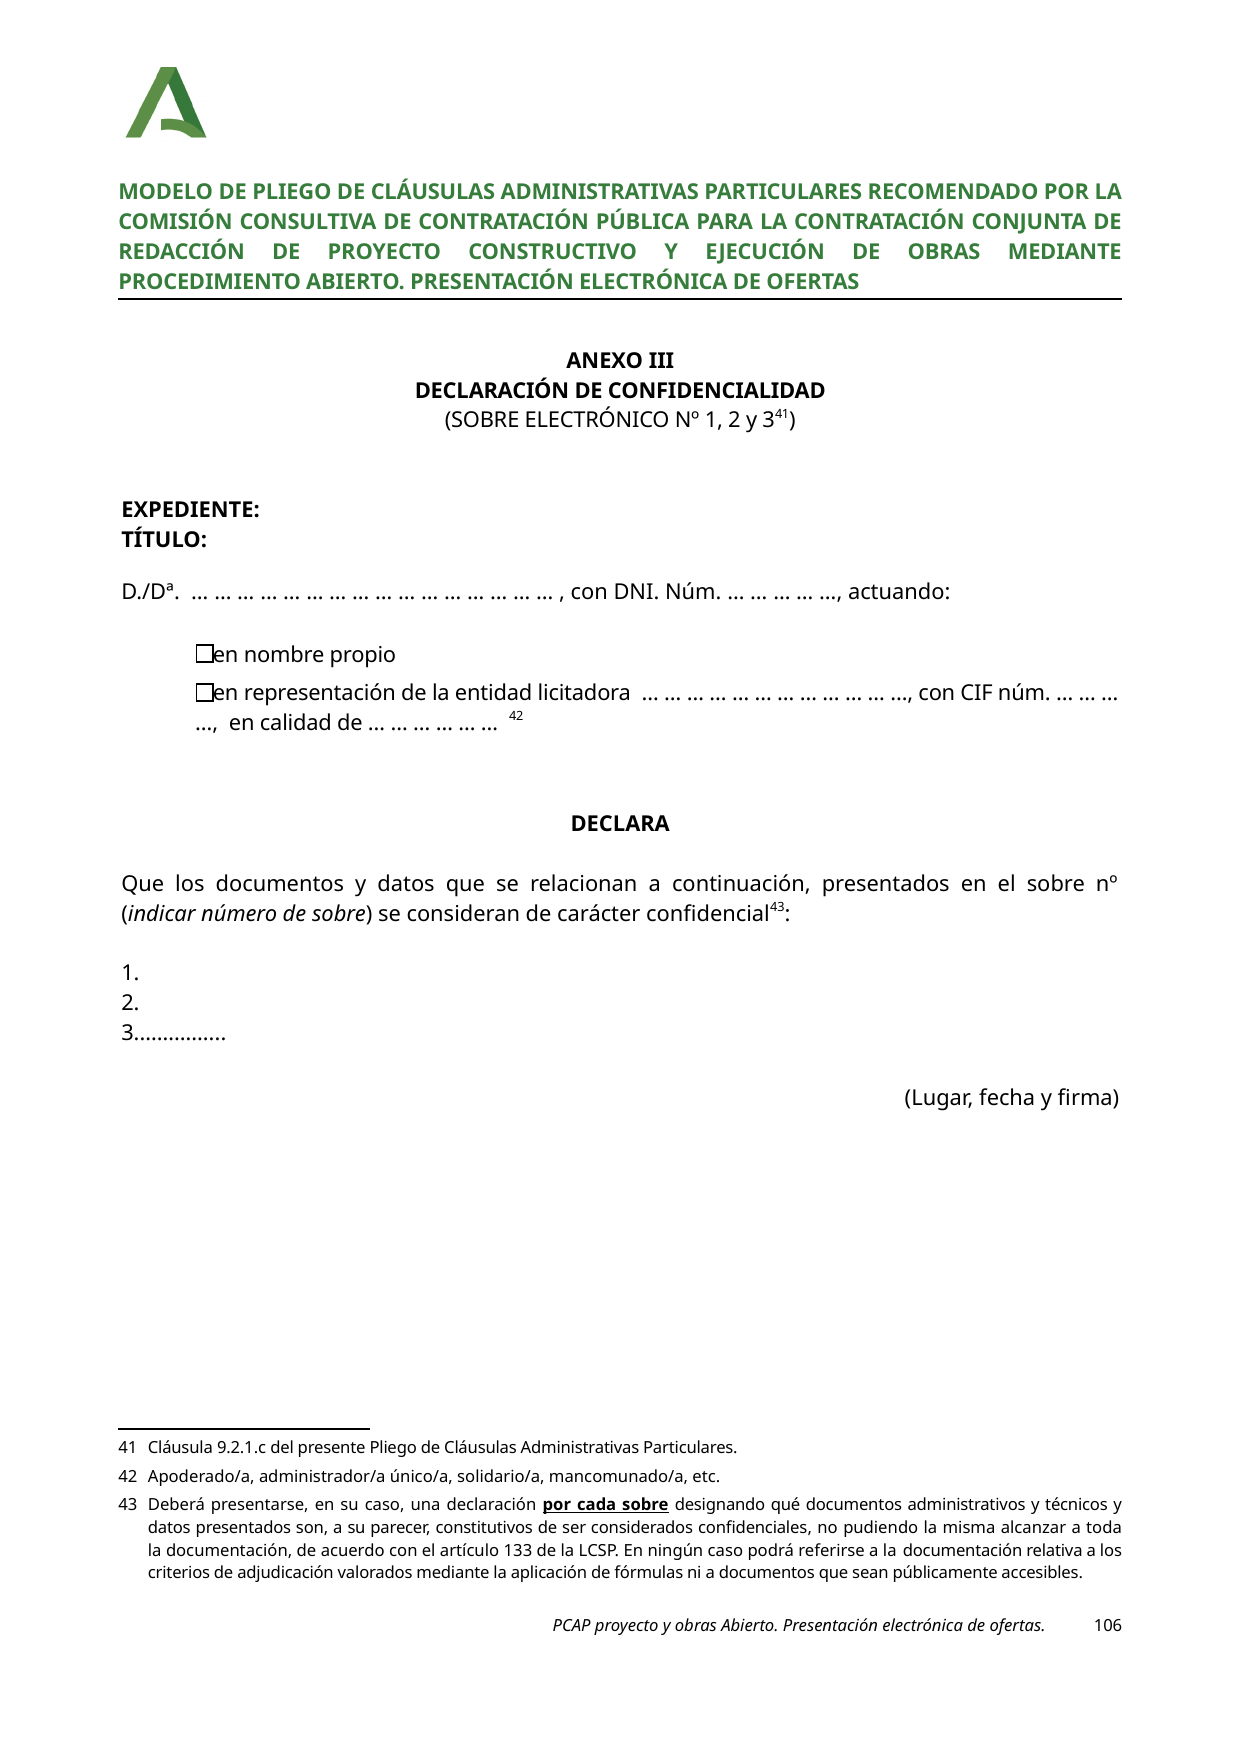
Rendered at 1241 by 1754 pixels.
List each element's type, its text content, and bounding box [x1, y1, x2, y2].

picture [121, 62, 210, 142]
text (SOBRE ELECTRÓNICO Nº 1, 2 y 3) [118, 404, 1122, 434]
text Deberá presentarse, en su caso, una declaración por cada sobre designando qué documentos administrativos y técnicos y datos presentados son, a su parecer, constitutivos de ser considerados confidenciales, no pudiendo la misma alcanzar a toda la documentación, de acuerdo con el artículo 133 de la LCSP. En ningún caso podrá referirse a la documentación relativa a los criterios de adjudicación valorados mediante la aplicación de fórmulas ni a documentos que sean públicamente accesibles. [118, 1493, 1122, 1584]
text Apoderado/a, administrador/a único/a, solidario/a, mancomunado/a, etc. [118, 1464, 1122, 1487]
text MODELO DE PLIEGO DE CLÁUSULAS ADMINISTRATIVAS PARTICULARES RECOMENDADO POR LA COMISIÓN CONSULTIVA DE CONTRATACIÓN PÚBLICA PARA LA CONTRATACIÓN CONJUNTA DE REDACCIÓN DE PROYECTO CONSTRUCTIVO Y EJECUCIÓN DE OBRAS MEDIANTE PROCEDIMIENTO ABIERTO. PRESENTACIÓN ELECTRÓNICA DE OFERTAS [118, 176, 1122, 298]
text ANEXO III [118, 342, 1122, 375]
text 3.…………... [118, 1017, 1122, 1047]
text 1. [118, 957, 1122, 987]
text 2. [118, 987, 1122, 1017]
text Que los documentos y datos que se relacionan a continuación, presentados en el sobre nº (indicar número de sobre) se consideran de carácter confidencial: [118, 868, 1122, 928]
text (Lugar, fecha y firma) [118, 1079, 1122, 1112]
text en nombre propio [189, 639, 1122, 668]
text TÍTULO: [118, 524, 1122, 553]
text en representación de la entidad licitadora … … … … … … … … … … … …, con CIF núm. … … … …, en calidad de … … … … … … [192, 674, 1122, 740]
text EXPEDIENTE: [118, 494, 1122, 524]
text DECLARA [118, 808, 1122, 838]
text Cláusula 9.2.1.c del presente Pliego de Cláusulas Administrativas Particulares. [118, 1436, 1122, 1458]
text DECLARACIÓN DE CONFIDENCIALIDAD [118, 375, 1122, 404]
text D./Dª. … … … … … … … … … … … … … … … … , con DNI. Núm. … … … … …, actuando: [118, 576, 1122, 606]
